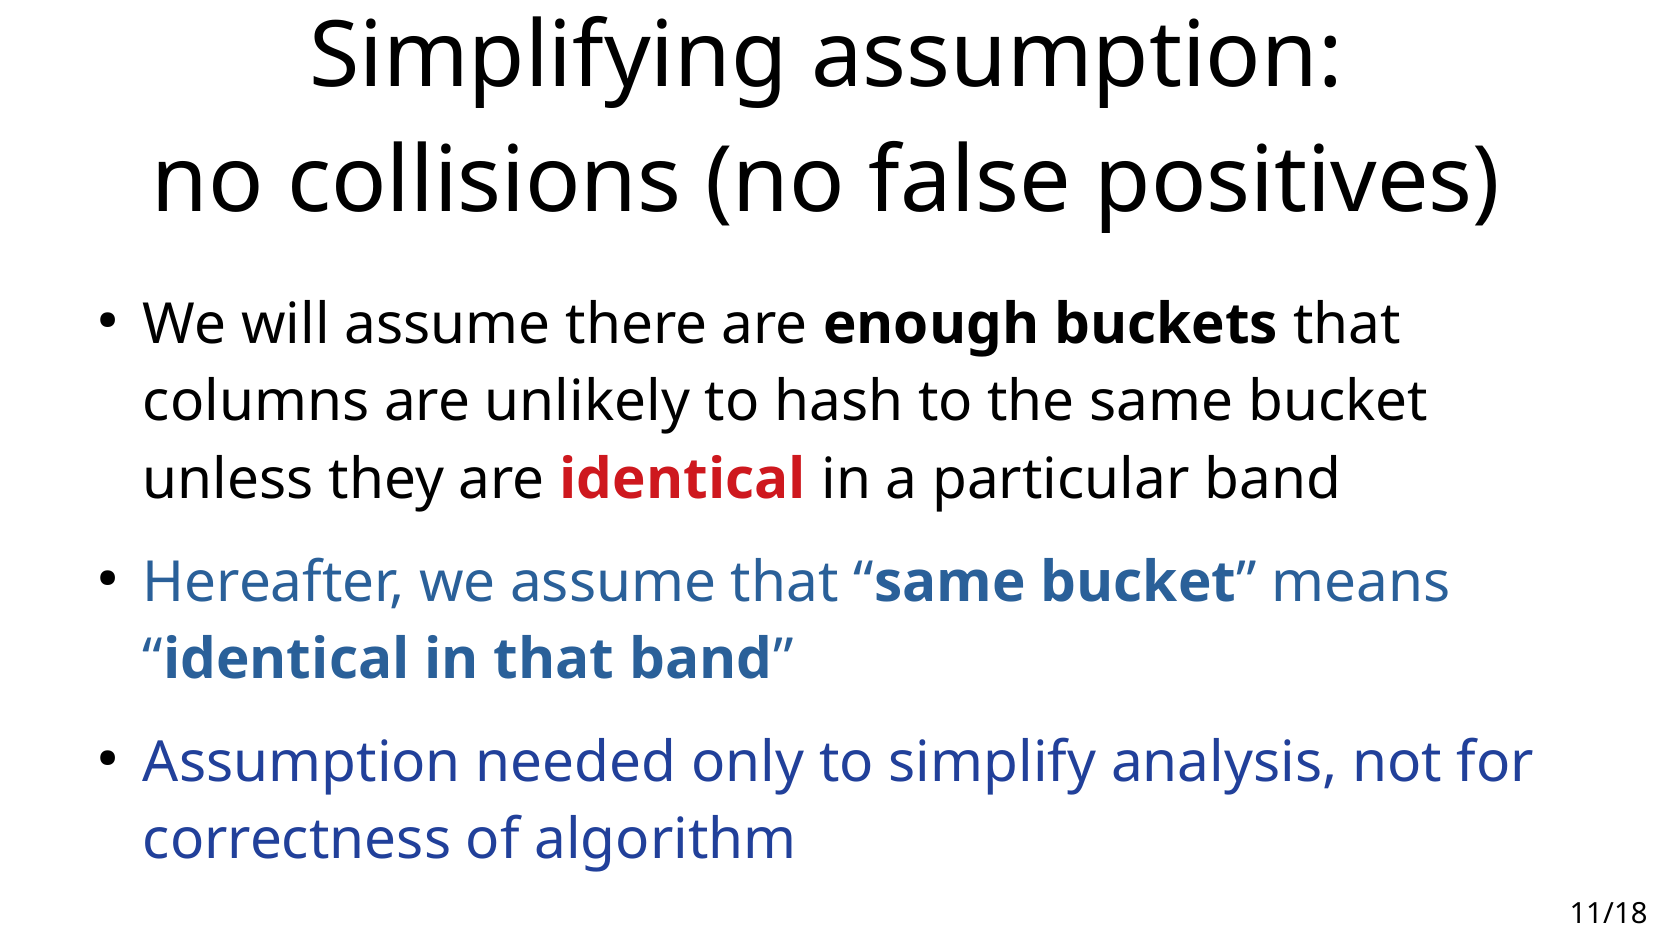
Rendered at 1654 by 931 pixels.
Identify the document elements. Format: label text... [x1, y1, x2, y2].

list We will assume there are enough buckets that columns are unlikely to hash to the same bucket unless they are identical in a particular band Hereafter, we assume that “same bucket” means “identical in that band” Assumption needed only to simplify analysis, not for correctness of algorithm [82, 282, 1571, 879]
title Simplifying assumption: no collisions (no false positives) [82, 0, 1571, 243]
